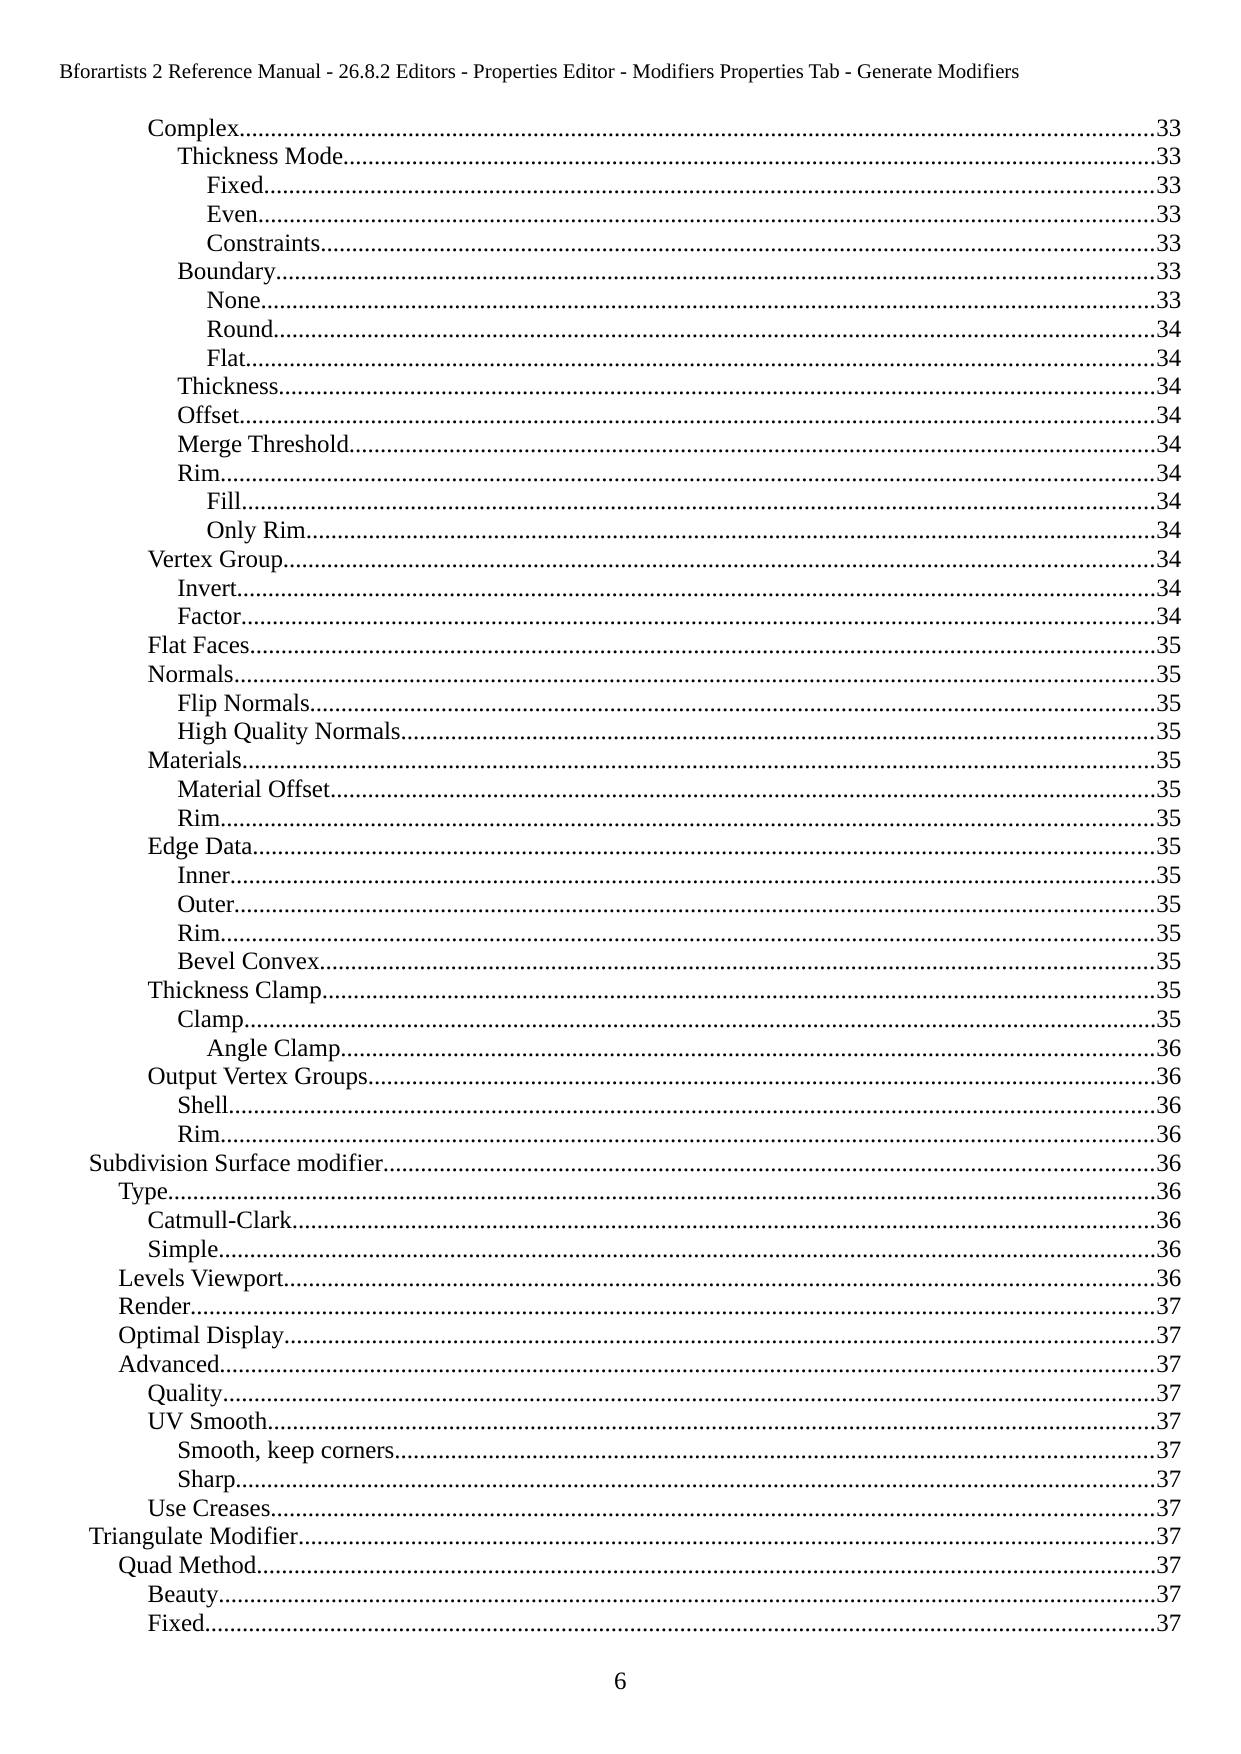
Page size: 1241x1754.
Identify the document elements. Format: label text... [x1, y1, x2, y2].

text Quality 37 [147, 1378, 1181, 1406]
text Flat Faces 35 [147, 630, 1181, 659]
text UV Smooth 37 [147, 1406, 1181, 1435]
text Sharp 37 [177, 1464, 1181, 1493]
text Levels Viewport 36 [118, 1263, 1181, 1291]
text Outer 35 [177, 889, 1181, 918]
text Rim 34 [177, 458, 1181, 486]
text Even 33 [206, 199, 1181, 228]
text Merge Threshold 34 [177, 429, 1181, 458]
text Beauty 37 [147, 1579, 1181, 1608]
text Output Vertex Groups 36 [147, 1061, 1181, 1090]
text Round 34 [206, 314, 1181, 343]
text Use Creases 37 [147, 1493, 1181, 1521]
text None 33 [206, 285, 1181, 314]
text Boundary 33 [177, 256, 1181, 285]
text Type 36 [118, 1176, 1181, 1205]
text Quad Method 37 [118, 1550, 1181, 1579]
text High Quality Normals 35 [177, 716, 1181, 745]
text Complex 33 [147, 113, 1181, 141]
text Flip Normals 35 [177, 688, 1181, 716]
text Thickness 34 [177, 371, 1181, 400]
text Invert 34 [177, 573, 1181, 601]
text Advanced 37 [118, 1349, 1181, 1378]
text Normals 35 [147, 659, 1181, 688]
text Bevel Convex 35 [177, 946, 1181, 975]
text Fixed 33 [206, 170, 1181, 199]
text Triangulate Modifier 37 [88, 1521, 1181, 1550]
text Edge Data 35 [147, 831, 1181, 860]
text Materials 35 [147, 745, 1181, 774]
text Optimal Display 37 [118, 1320, 1181, 1349]
text Catmull-Clark 36 [147, 1205, 1181, 1234]
text Shell 36 [177, 1090, 1181, 1119]
text Rim 35 [177, 918, 1181, 946]
text Render 37 [118, 1291, 1181, 1320]
text Smooth, keep corners 37 [177, 1435, 1181, 1464]
text Flat 34 [206, 343, 1181, 371]
text Rim 35 [177, 803, 1181, 831]
text Thickness Clamp 35 [147, 975, 1181, 1004]
text Inner 35 [177, 860, 1181, 889]
text Material Offset 35 [177, 774, 1181, 803]
text Simple 36 [147, 1234, 1181, 1263]
text Factor 34 [177, 601, 1181, 630]
text Fixed 37 [147, 1608, 1181, 1636]
text Thickness Mode 33 [177, 141, 1181, 170]
text Constraints 33 [206, 228, 1181, 256]
text Only Rim 34 [206, 515, 1181, 544]
text Angle Clamp 36 [206, 1033, 1181, 1061]
text Subdivision Surface modifier 36 [88, 1148, 1181, 1176]
text Vertex Group 34 [147, 544, 1181, 573]
text Clamp 35 [177, 1004, 1181, 1033]
text Rim 36 [177, 1119, 1181, 1148]
text Fill 34 [206, 486, 1181, 515]
text Offset 34 [177, 400, 1181, 429]
